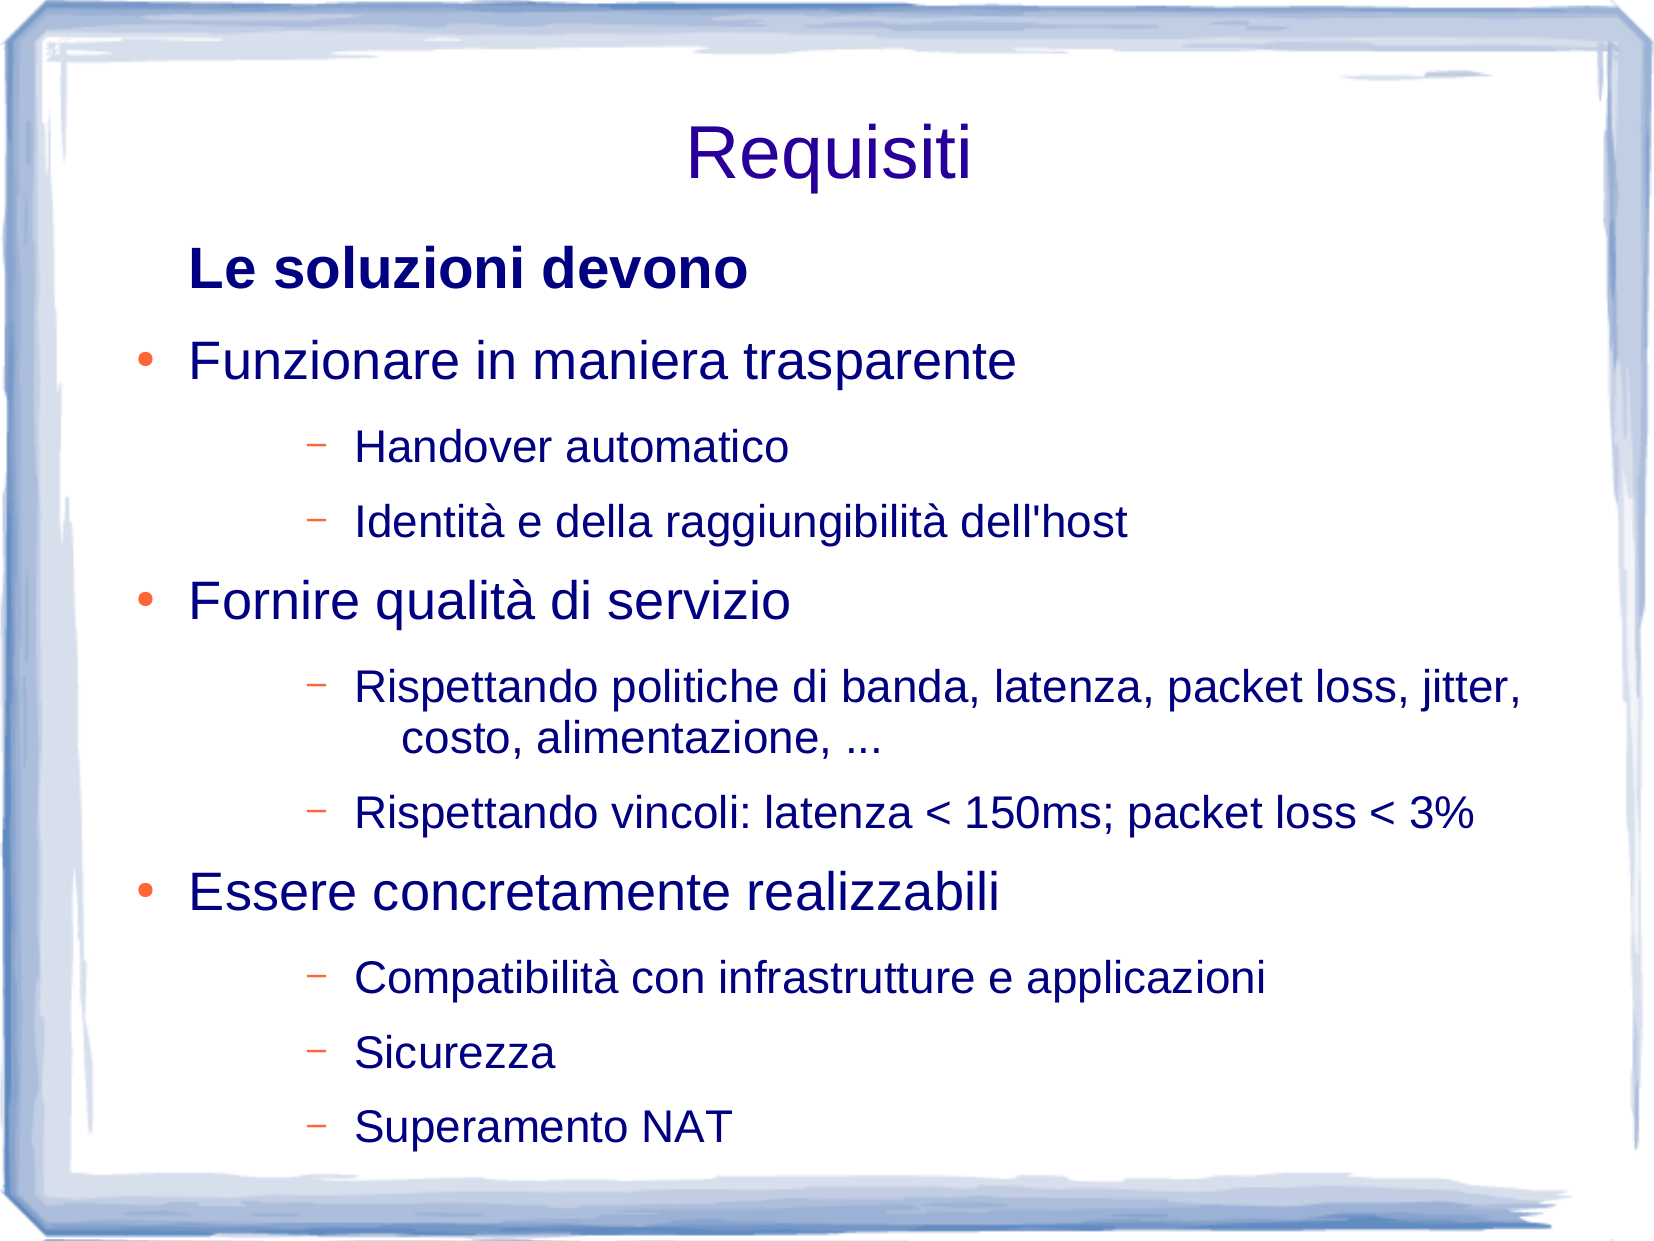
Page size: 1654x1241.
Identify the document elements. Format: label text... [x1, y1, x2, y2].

title Requisiti [88, 56, 1571, 250]
picture [0, 0, 1654, 1241]
list Le soluzioni devono Funzionare in maniera trasparente Handover automatico Identità e della raggiungibilità dell'host Fornire qualità di servizio Rispettando politiche di banda, latenza, packet loss, jitter, costo, alimentazione, ... Rispettando vincoli: latenza < 150ms; packet loss < 3% Essere concretamente realizzabili Compatibilità con infrastrutture e applicazioni Sicurezza Superamento NAT [118, 236, 1571, 1182]
